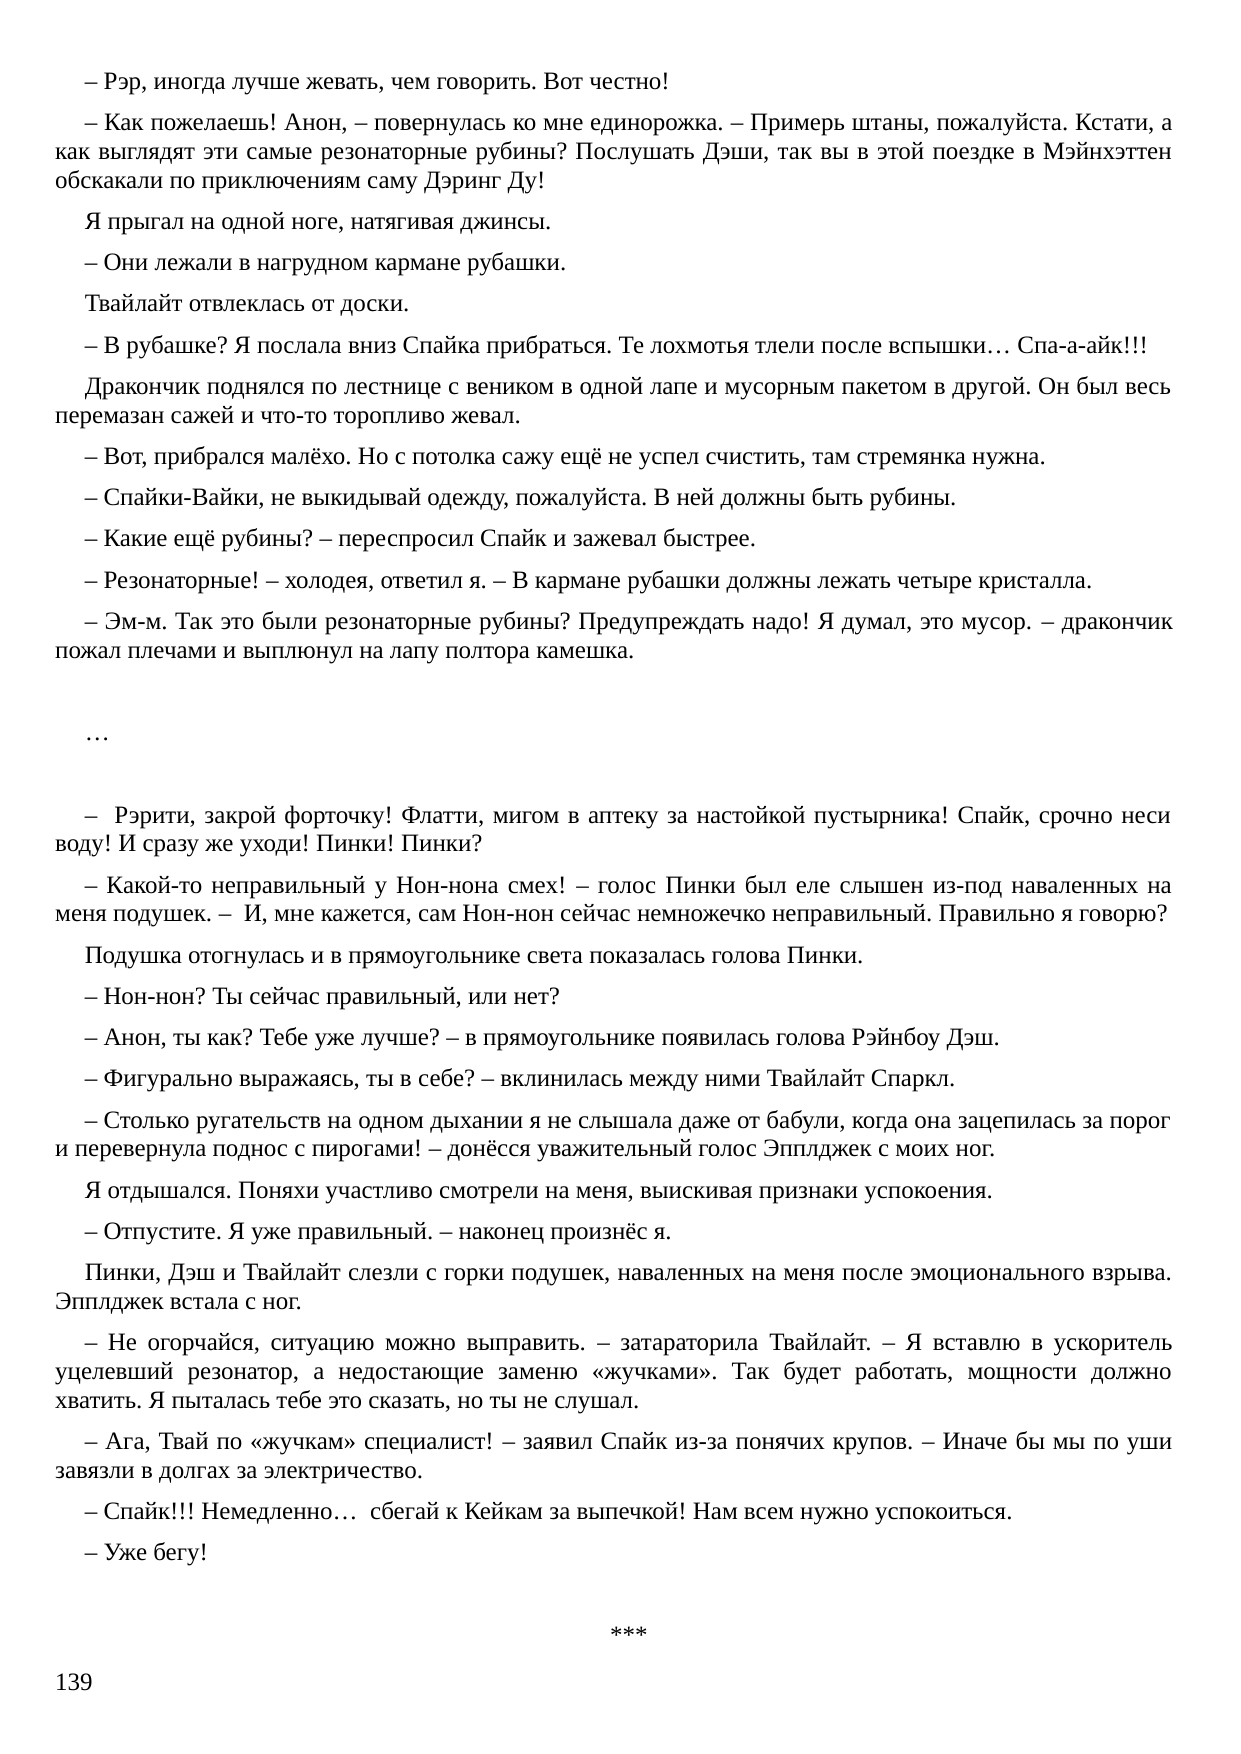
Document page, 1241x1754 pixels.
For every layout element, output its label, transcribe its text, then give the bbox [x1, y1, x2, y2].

text – Фигурально выражаясь, ты в себе? – вклинилась между ними Твайлайт Спаркл. [55, 1063, 1173, 1092]
text – Какие ещё рубины? – переспросил Спайк и зажевал быстрее. [55, 523, 1173, 552]
text – Рэрити, закрой форточку! Флатти, мигом в аптеку за настойкой пустырника! Спайк, срочно неси воду! И сразу же уходи! Пинки! Пинки? [55, 800, 1173, 857]
text – Спайки-Вайки, не выкидывай одежду, пожалуйста. В ней должны быть рубины. [55, 482, 1173, 511]
text – Спайк!!! Немедленно… сбегай к Кейкам за выпечкой! Нам всем нужно успокоиться. [55, 1496, 1173, 1525]
text Пинки, Дэш и Твайлайт слезли с горки подушек, наваленных на меня после эмоционального взрыва. Эпплджек встала с ног. [55, 1257, 1173, 1315]
text – Они лежали в нагрудном кармане рубашки. [55, 247, 1173, 276]
text – Ага, Твай по «жучкам» специалист! – заявил Спайк из-за понячих крупов. – Иначе бы мы по уши завязли в долгах за электричество. [55, 1426, 1173, 1483]
text *** [55, 1620, 1173, 1648]
text Подушка отогнулась и в прямоугольнике света показалась голова Пинки. [55, 940, 1173, 968]
text – Отпустите. Я уже правильный. – наконец произнёс я. [55, 1216, 1173, 1245]
text Дракончик поднялся по лестнице с веником в одной лапе и мусорным пакетом в другой. Он был весь перемазан сажей и что-то торопливо жевал. [55, 371, 1173, 428]
text – Анон, ты как? Тебе уже лучше? – в прямоугольнике появилась голова Рэйнбоу Дэш. [55, 1022, 1173, 1051]
text … [55, 717, 1173, 746]
text Я отдышался. Поняхи участливо смотрели на меня, выискивая признаки успокоения. [55, 1175, 1173, 1203]
text – Нон-нон? Ты сейчас правильный, или нет? [55, 981, 1173, 1010]
text – В рубашке? Я послала вниз Спайка прибраться. Те лохмотья тлели после вспышки… Спа-а-айк!!! [55, 330, 1173, 358]
text Я прыгал на одной ноге, натягивая джинсы. [55, 206, 1173, 235]
text – Уже бегу! [55, 1537, 1173, 1566]
text – Эм-м. Так это были резонаторные рубины? Предупреждать надо! Я думал, это мусор. – дракончик пожал плечами и выплюнул на лапу полтора камешка. [55, 606, 1173, 663]
text – Резонаторные! – холодея, ответил я. – В кармане рубашки должны лежать четыре кристалла. [55, 565, 1173, 593]
text – Не огорчайся, ситуацию можно выправить. – затараторила Твайлайт. – Я вставлю в ускоритель уцелевший резонатор, а недостающие заменю «жучками». Так будет работать, мощности должно хватить. Я пыталась тебе это сказать, но ты не слушал. [55, 1327, 1173, 1413]
text – Столько ругательств на одном дыхании я не слышала даже от бабули, когда она зацепилась за порог и перевернула поднос с пирогами! – донёсся уважительный голос Эпплджек с моих ног. [55, 1105, 1173, 1162]
text – Вот, прибрался малёхо. Но с потолка сажу ещё не успел счистить, там стремянка нужна. [55, 441, 1173, 470]
text – Рэр, иногда лучше жевать, чем говорить. Вот честно! [55, 66, 1173, 95]
text Твайлайт отвлеклась от доски. [55, 288, 1173, 317]
text – Какой-то неправильный у Нон-нона смех! – голос Пинки был еле слышен из-под наваленных на меня подушек. – И, мне кажется, сам Нон-нон сейчас немножечко неправильный. Правильно я говорю? [55, 870, 1173, 927]
text – Как пожелаешь! Анон, – повернулась ко мне единорожка. – Примерь штаны, пожалуйста. Кстати, а как выглядят эти самые резонаторные рубины? Послушать Дэши, так вы в этой поездке в Мэйнхэттен обскакали по приключениям саму Дэринг Ду! [55, 107, 1173, 193]
